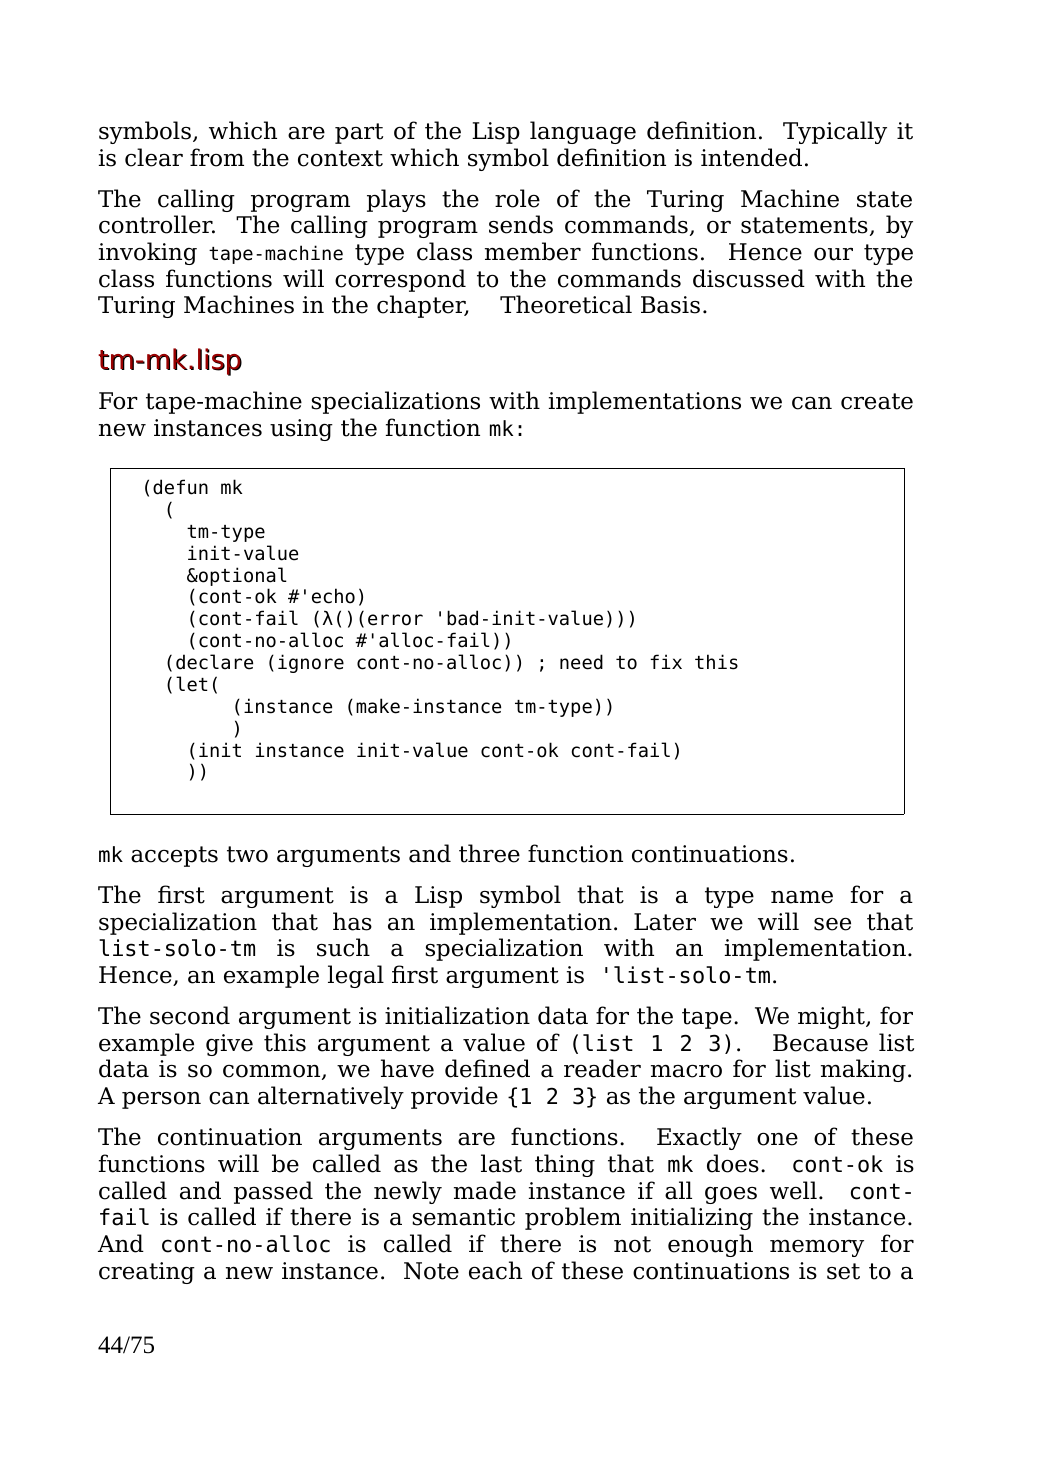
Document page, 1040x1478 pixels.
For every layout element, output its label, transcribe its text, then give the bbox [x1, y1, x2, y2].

text (defun mk [119, 477, 895, 499]
text (cont-no-alloc #'alloc-fail)) [119, 630, 895, 652]
subtitle tm-mk.lisp [98, 344, 914, 376]
text (cont-fail (λ()(error 'bad-init-value))) [119, 608, 895, 630]
text symbols, which are part of the Lisp language definition. Typically it is clear from the context which symbol definition is intended. [98, 118, 914, 171]
text (cont-ok #'echo) [119, 587, 895, 608]
text The first argument is a Lisp symbol that is a type name for a specialization that has an implementation. Later we will see that list-solo-tm is such a specialization with an implementation. Hence, an example legal first argument is 'list-solo-tm. [98, 882, 914, 989]
text tm-type [119, 521, 895, 543]
text (declare (ignore cont-no-alloc)) ; need to fix this [119, 652, 895, 674]
text The calling program plays the role of the Turing Machine state controller. The calling program sends commands, or statements, by invoking tape-machine type class member functions. Hence our type class functions will correspond to the commands discussed with the Turing Machines in the chapter, Theoretical Basis. [98, 186, 914, 319]
text &optional [119, 565, 895, 587]
text (instance (make-instance tm-type)) [119, 696, 895, 718]
text For tape-machine specializations with implementations we can create new instances using the function mk: [98, 388, 914, 442]
text The second argument is initialization data for the tape. We might, for example give this argument a value of (list 1 2 3). Because list data is so common, we have defined a reader macro for list making. A person can alternatively provide {1 2 3} as the argument value. [98, 1003, 914, 1110]
text mk accepts two arguments and three function continuations. [98, 841, 914, 867]
text (let( [119, 674, 895, 696]
text The continuation arguments are functions. Exactly one of these functions will be called as the last thing that mk does. cont-ok is called and passed the newly made instance if all goes well. cont-fail is called if there is a semantic problem initializing the instance. And cont-no-alloc is called if there is not enough memory for creating a new instance. Note each of these continuations is set to a [98, 1124, 914, 1284]
text ) [119, 718, 895, 740]
text )) [119, 762, 895, 783]
text (init instance init-value cont-ok cont-fail) [119, 740, 895, 762]
text ( [119, 499, 895, 521]
text init-value [119, 543, 895, 565]
